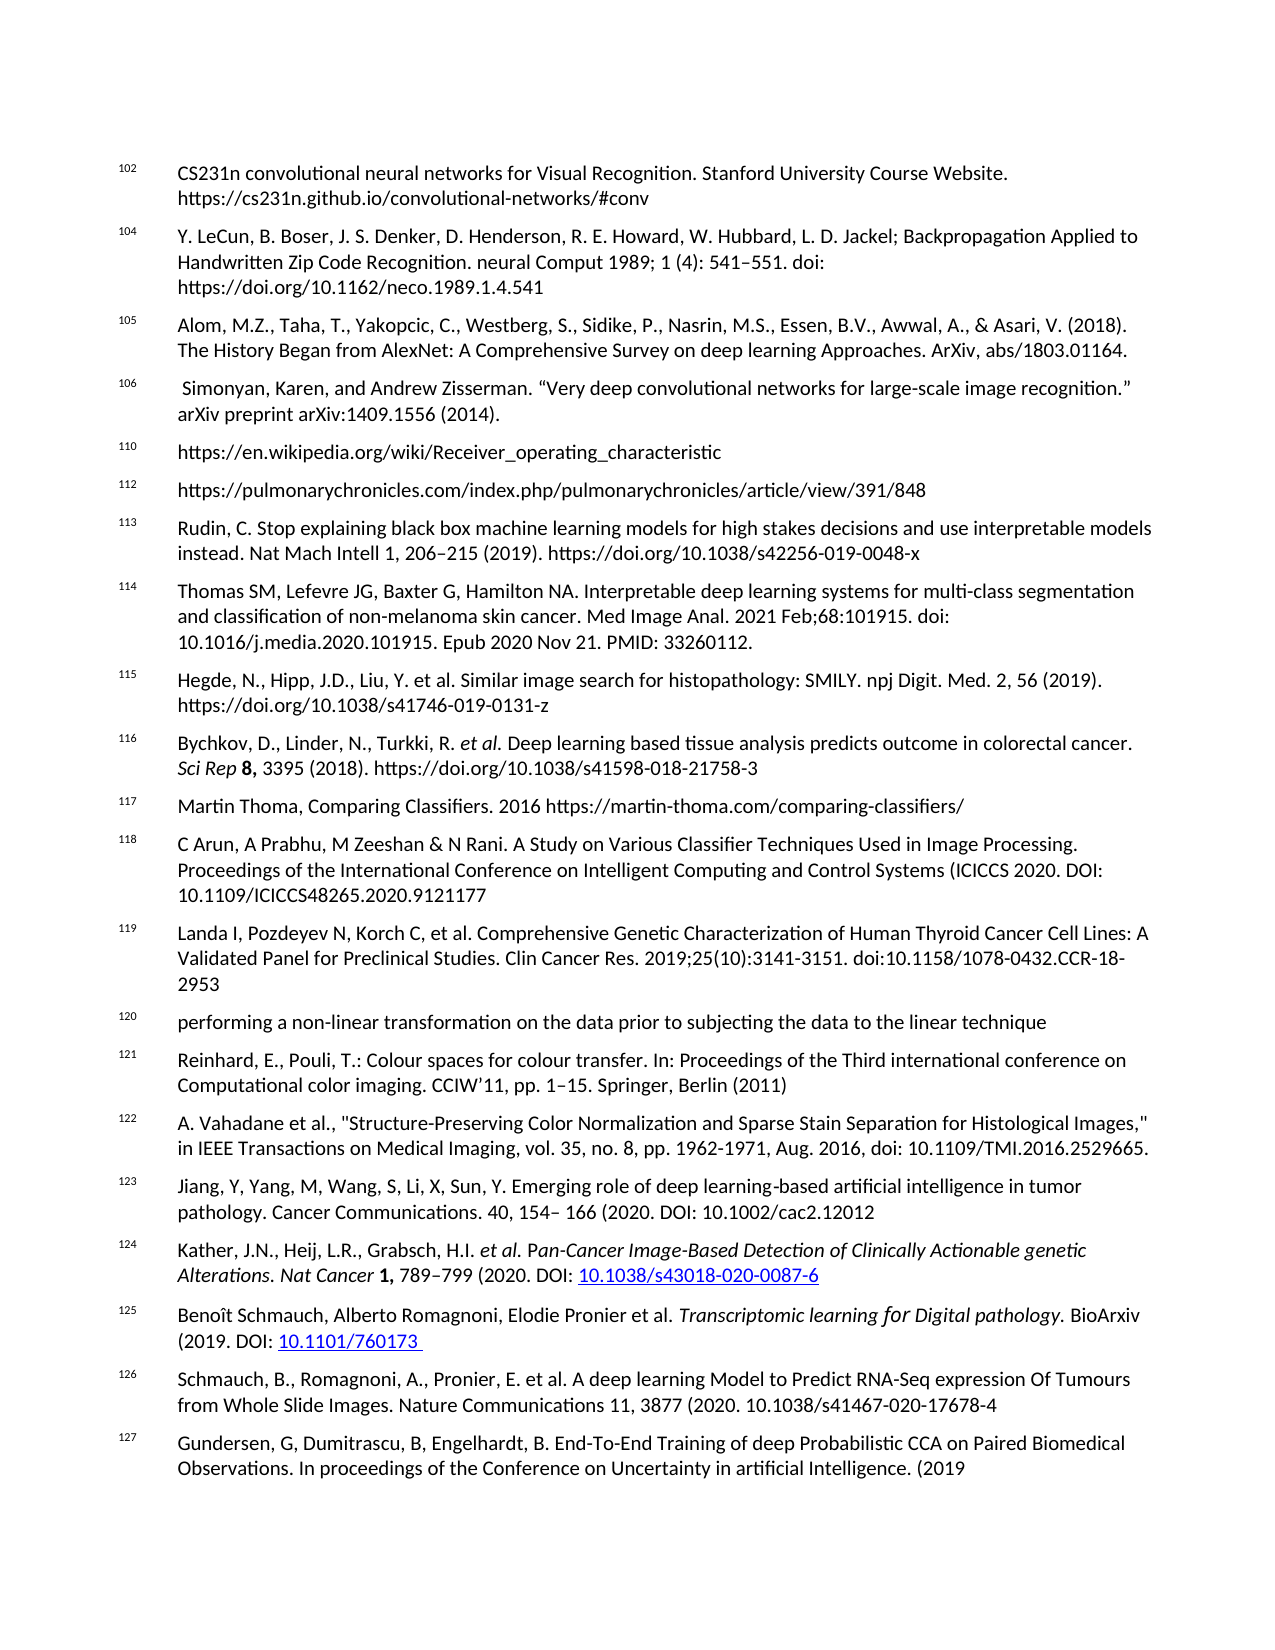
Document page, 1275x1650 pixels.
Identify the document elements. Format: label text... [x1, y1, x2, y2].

text Landa I, Pozdeyev N, Korch C, et al. Comprehensive Genetic Characterization of Human Thyroid Cancer Cell Lines: A Validated Panel for Preclinical Studies. Clin Cancer Res. 2019;25(10):3141-3151. doi:10.1158/1078-0432.CCR-18-2953 [118, 920, 1157, 996]
text Benoît Schmauch, Alberto Romagnoni, Elodie Pronier et al. Transcriptomic learning for Digital pathology. BioArxiv (2019. DOI: 10.1101/760173 [118, 1300, 1157, 1354]
text Kather, J.N., Heij, L.R., Grabsch, H.I. et al. Pan-Cancer Image-Based Detection of Clinically Actionable genetic Alterations. Nat Cancer 1, 789–799 (2020. DOI: 10.1038/s43018-020-0087-6 [118, 1237, 1157, 1288]
text Bychkov, D., Linder, N., Turkki, R. et al. Deep learning based tissue analysis predicts outcome in colorectal cancer. Sci Rep 8, 3395 (2018). https://doi.org/10.1038/s41598-018-21758-3 [118, 730, 1157, 781]
text C Arun, A Prabhu, M Zeeshan & N Rani. A Study on Various Classifier Techniques Used in Image Processing. Proceedings of the International Conference on Intelligent Computing and Control Systems (ICICCS 2020. DOI: 10.1109/ICICCS48265.2020.9121177 [118, 831, 1157, 908]
text performing a non-linear transformation on the data prior to subjecting the data to the linear technique [118, 1009, 1157, 1034]
text https://en.wikipedia.org/wiki/Receiver_operating_characteristic [118, 439, 1157, 464]
text Reinhard, E., Pouli, T.: Colour spaces for colour transfer. In: Proceedings of the Third international conference on Computational color imaging. CCIW’11, pp. 1–15. Springer, Berlin (2011) [118, 1047, 1157, 1098]
text https://pulmonarychronicles.com/index.php/pulmonarychronicles/article/view/391/848 [118, 477, 1157, 502]
text Rudin, C. Stop explaining black box machine learning models for high stakes decisions and use interpretable models instead. Nat Mach Intell 1, 206–215 (2019). https://doi.org/10.1038/s42256-019-0048-x [118, 515, 1157, 566]
text Simonyan, Karen, and Andrew Zisserman. “Very deep convolutional networks for large-scale image recognition.” arXiv preprint arXiv:1409.1556 (2014). [118, 376, 1157, 426]
text Martin Thoma, Comparing Classifiers. 2016 https://martin-thoma.com/comparing-classifiers/ [118, 793, 1157, 819]
text Gundersen, G, Dumitrascu, B, Engelhardt, B. End-To-End Training of deep Probabilistic CCA on Paired Biomedical Observations. In proceedings of the Conference on Uncertainty in artificial Intelligence. (2019 [118, 1430, 1157, 1481]
text CS231n convolutional neural networks for Visual Recognition. Stanford University Course Website. https://cs231n.github.io/convolutional-networks/#conv [118, 160, 1157, 211]
text A. Vahadane et al., "Structure-Preserving Color Normalization and Sparse Stain Separation for Histological Images," in IEEE Transactions on Medical Imaging, vol. 35, no. 8, pp. 1962-1971, Aug. 2016, doi: 10.1109/TMI.2016.2529665. [118, 1110, 1157, 1161]
text Schmauch, B., Romagnoni, A., Pronier, E. et al. A deep learning Model to Predict RNA-Seq expression Of Tumours from Whole Slide Images. Nature Communications 11, 3877 (2020. 10.1038/s41467-020-17678-4 [118, 1366, 1157, 1417]
text Hegde, N., Hipp, J.D., Liu, Y. et al. Similar image search for histopathology: SMILY. npj Digit. Med. 2, 56 (2019). https://doi.org/10.1038/s41746-019-0131-z [118, 667, 1157, 718]
text Jiang, Y, Yang, M, Wang, S, Li, X, Sun, Y. Emerging role of deep learning‐based artificial intelligence in tumor pathology. Cancer Communications. 40, 154– 166 (2020. DOI: 10.1002/cac2.12012 [118, 1173, 1157, 1224]
text Alom, M.Z., Taha, T., Yakopcic, C., Westberg, S., Sidike, P., Nasrin, M.S., Essen, B.V., Awwal, A., & Asari, V. (2018). The History Began from AlexNet: A Comprehensive Survey on deep learning Approaches. ArXiv, abs/1803.01164. [118, 312, 1157, 363]
text Y. LeCun, B. Boser, J. S. Denker, D. Henderson, R. E. Howard, W. Hubbard, L. D. Jackel; Backpropagation Applied to Handwritten Zip Code Recognition. neural Comput 1989; 1 (4): 541–551. doi: https://doi.org/10.1162/neco.1989.1.4.541 [118, 223, 1157, 300]
text Thomas SM, Lefevre JG, Baxter G, Hamilton NA. Interpretable deep learning systems for multi-class segmentation and classification of non-melanoma skin cancer. Med Image Anal. 2021 Feb;68:101915. doi: 10.1016/j.media.2020.101915. Epub 2020 Nov 21. PMID: 33260112. [118, 578, 1157, 654]
